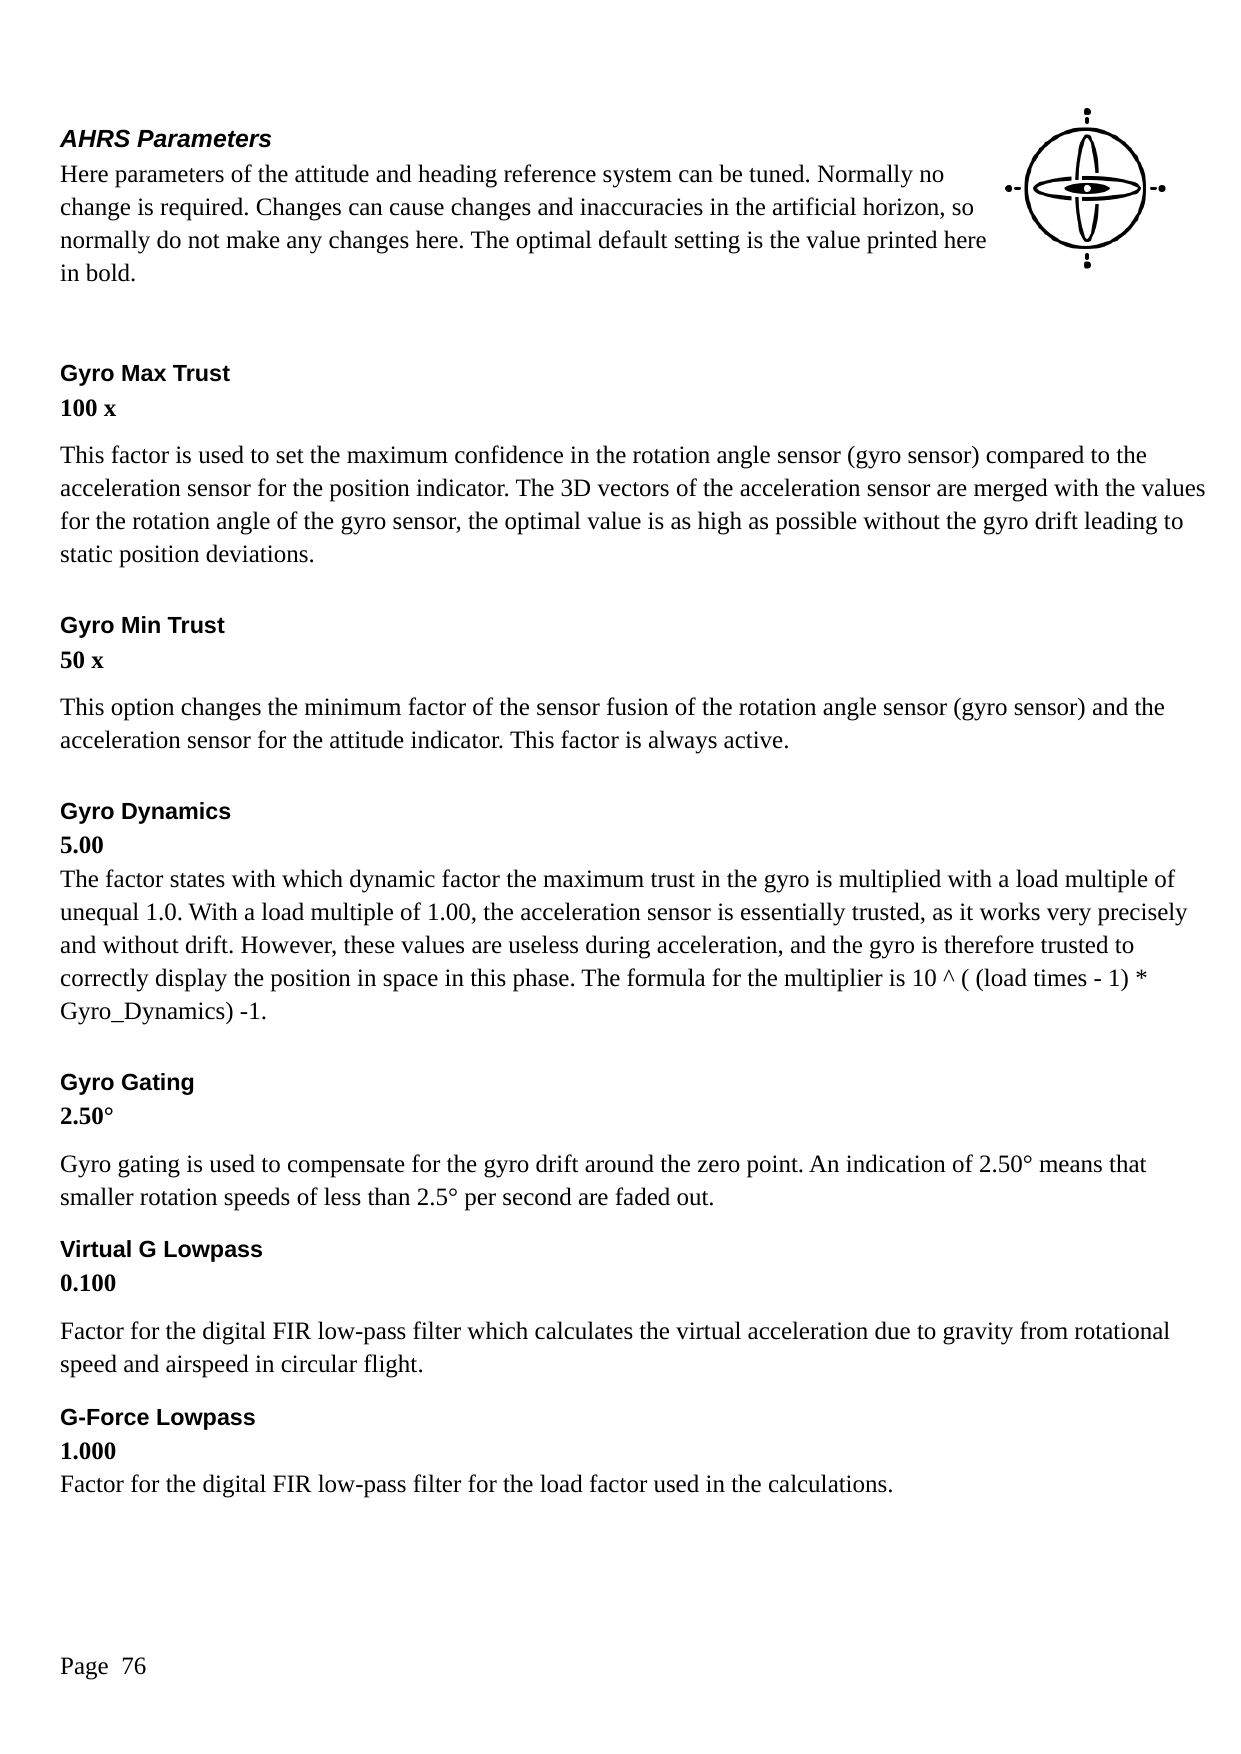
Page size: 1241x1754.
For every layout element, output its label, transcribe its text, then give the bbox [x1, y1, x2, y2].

picture [998, 101, 1172, 275]
text 5.00 [60, 831, 1207, 859]
text This factor is used to set the maximum confidence in the rotation angle sensor (gyro sensor) compared to the acceleration sensor for the position indicator. The 3D vectors of the acceleration sensor are merged with the values for the rotation angle of the gyro sensor, the optimal value is as high as possible without the gyro drift leading to static position deviations. [60, 440, 1207, 568]
text Gyro gating is used to compensate for the gyro drift around the zero point. An indication of 2.50° means that smaller rotation speeds of less than 2.5° per second are faded out. [60, 1149, 1207, 1210]
subtitle Gyro Min Trust [60, 612, 1207, 638]
text 1.000 [60, 1436, 1207, 1465]
text Here parameters of the attitude and heading reference system can be tuned. Normally no change is required. Changes can cause changes and inaccuracies in the artificial horizon, so normally do not make any changes here. The optimal default setting is the value printed here in bold. [60, 159, 1207, 287]
text 2.50° [60, 1101, 1207, 1130]
subtitle Virtual G Lowpass [60, 1236, 1207, 1262]
text 100 x [60, 393, 1207, 421]
subtitle Gyro Dynamics [60, 798, 1207, 824]
subtitle AHRS Parameters [60, 124, 998, 153]
subtitle [1172, 124, 1207, 153]
subtitle G-Force Lowpass [60, 1403, 1207, 1430]
text 50 x [60, 645, 1207, 673]
text Factor for the digital FIR low-pass filter which calculates the virtual acceleration due to gravity from rotational speed and airspeed in circular flight. [60, 1316, 1207, 1378]
text This option changes the minimum factor of the sensor fusion of the rotation angle sensor (gyro sensor) and the acceleration sensor for the attitude indicator. This factor is always active. [60, 692, 1207, 754]
text Factor for the digital FIR low-pass filter for the load factor used in the calculations. [60, 1469, 1207, 1498]
text 0.100 [60, 1268, 1207, 1297]
text The factor states with which dynamic factor the maximum trust in the gyro is multiplied with a load multiple of unequal 1.0. With a load multiple of 1.00, the acceleration sensor is essentially trusted, as it works very precisely and without drift. However, these values ​​are useless during acceleration, and the gyro is therefore trusted to correctly display the position in space in this phase. The formula for the multiplier is 10 ^ ( (load times - 1) * Gyro_Dynamics) -1. [60, 864, 1207, 1024]
subtitle Gyro Gating [60, 1068, 1207, 1095]
subtitle Gyro Max Trust [60, 360, 1207, 386]
